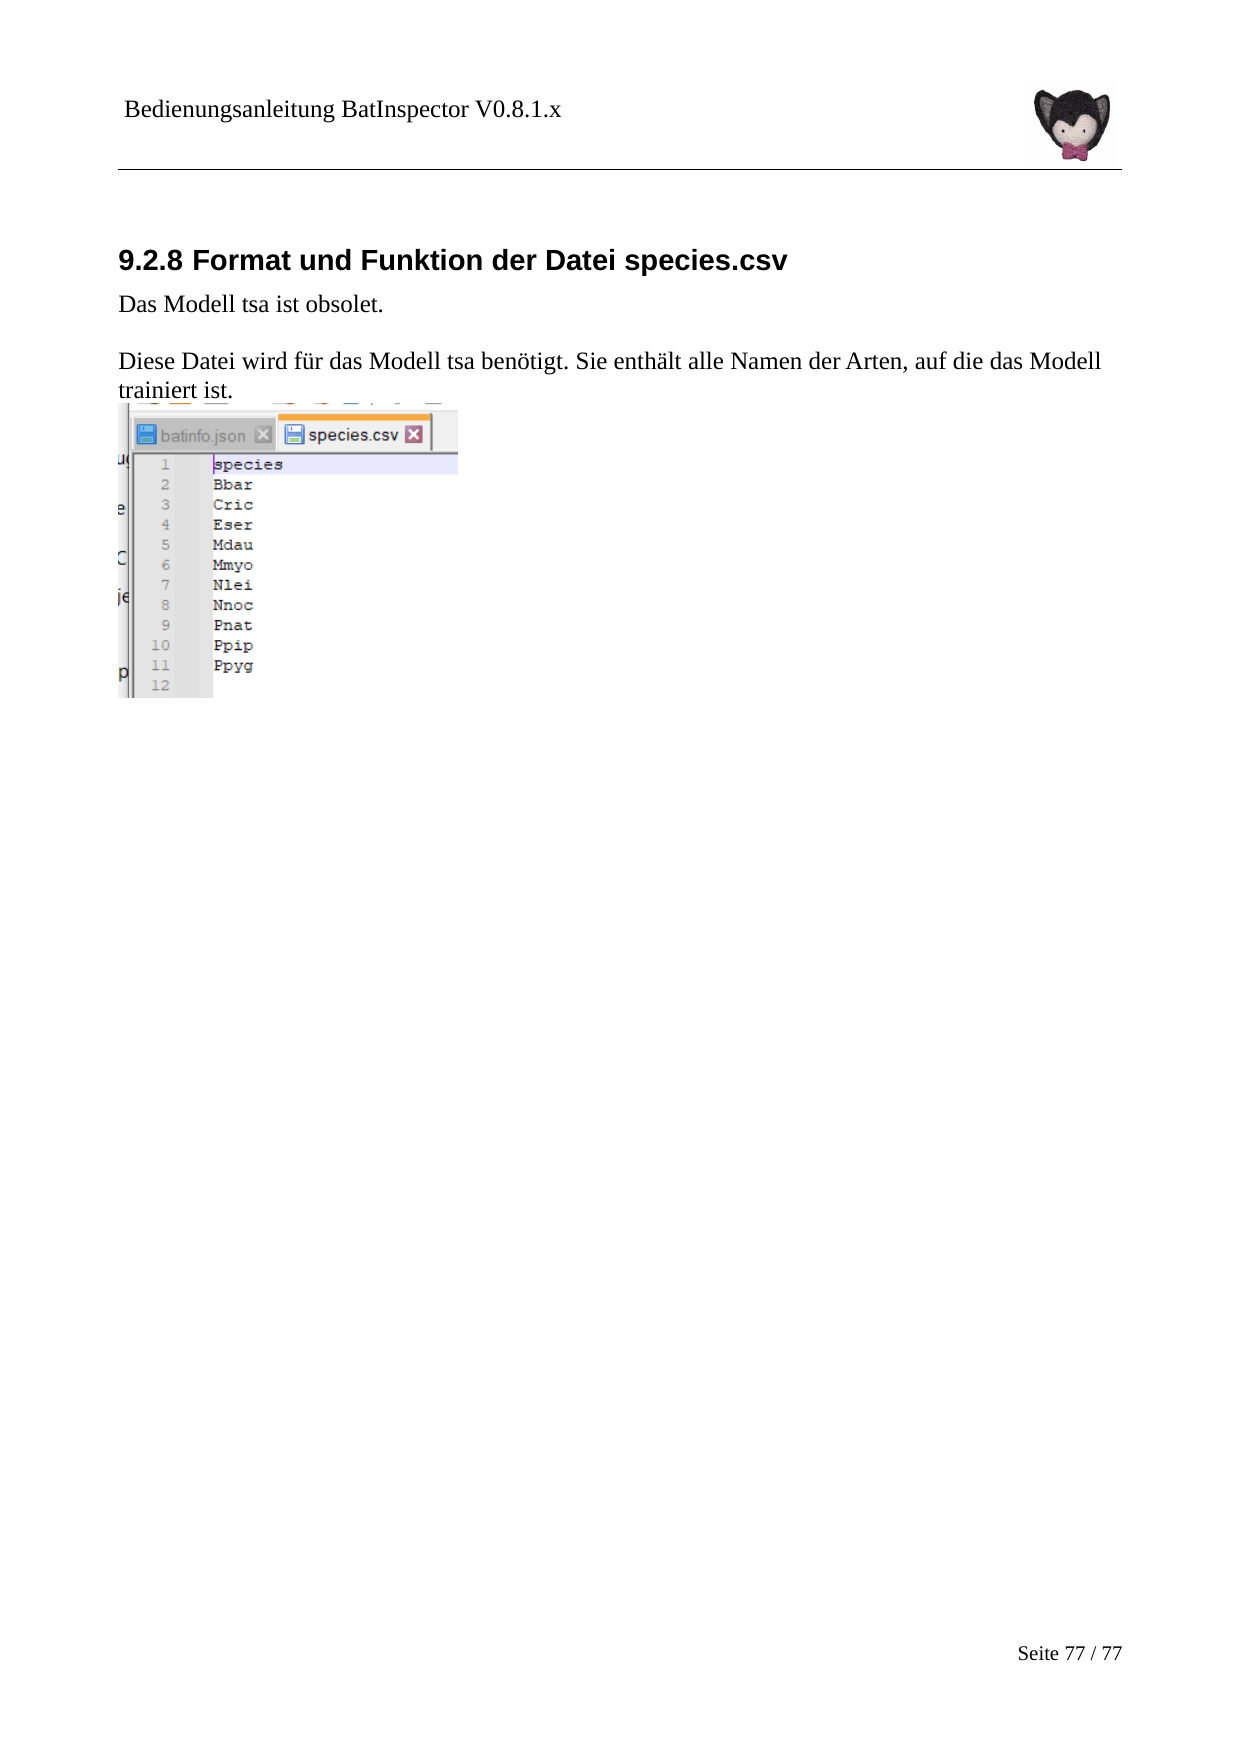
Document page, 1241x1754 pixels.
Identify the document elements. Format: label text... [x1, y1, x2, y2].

subtitle Format und Funktion der Datei species.csv [118, 243, 1122, 276]
picture [118, 403, 459, 698]
picture [1030, 80, 1119, 169]
text Das Modell tsa ist obsolet. [118, 289, 1122, 318]
text Diese Datei wird für das Modell tsa benötigt. Sie enthält alle Namen der Arten, auf die das Modell trainiert ist. [118, 346, 1122, 404]
